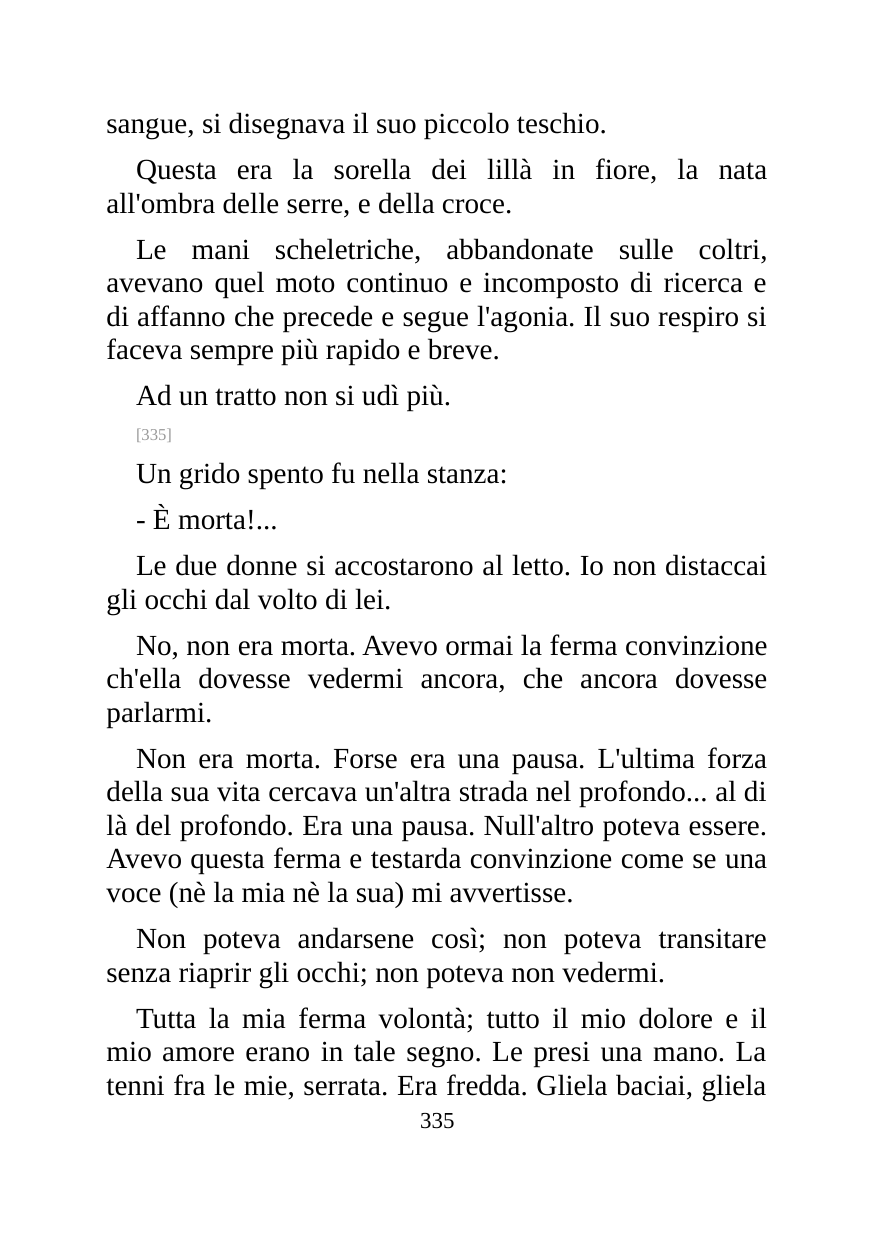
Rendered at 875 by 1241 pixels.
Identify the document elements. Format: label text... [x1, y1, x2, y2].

text [335] [106, 424, 768, 444]
text Un grido spento fu nella stanza: [106, 456, 768, 490]
text - È morta!... [106, 502, 768, 536]
text Ad un tratto non si udì più. [106, 378, 768, 412]
text No, non era morta. Avevo ormai la ferma convinzione ch'ella dovesse vedermi ancora, che ancora dovesse parlarmi. [106, 628, 768, 728]
text Tutta la mia ferma volontà; tutto il mio dolore e il mio amore erano in tale segno. Le presi una mano. La tenni fra le mie, serrata. Era fredda. Gliela baciai, gliela [106, 1001, 768, 1101]
text Questa era la sorella dei lillà in fiore, la nata all'ombra delle serre, e della croce. [106, 152, 768, 219]
text Le mani scheletriche, abbandonate sulle coltri, avevano quel moto continuo e incomposto di ricerca e di affanno che precede e segue l'agonia. Il suo respiro si faceva sempre più rapido e breve. [106, 232, 768, 366]
text sangue, si disegnava il suo piccolo teschio. [106, 106, 768, 140]
text Le due donne si accostarono al letto. Io non distaccai gli occhi dal volto di lei. [106, 548, 768, 615]
text Non era morta. Forse era una pausa. L'ultima forza della sua vita cercava un'altra strada nel profondo... al di là del profondo. Era una pausa. Null'altro poteva essere. Avevo questa ferma e testarda convinzione come se una voce (nè la mia nè la sua) mi avvertisse. [106, 741, 768, 909]
text Non poteva andarsene così; non poteva transitare senza riaprir gli occhi; non poteva non vedermi. [106, 921, 768, 988]
